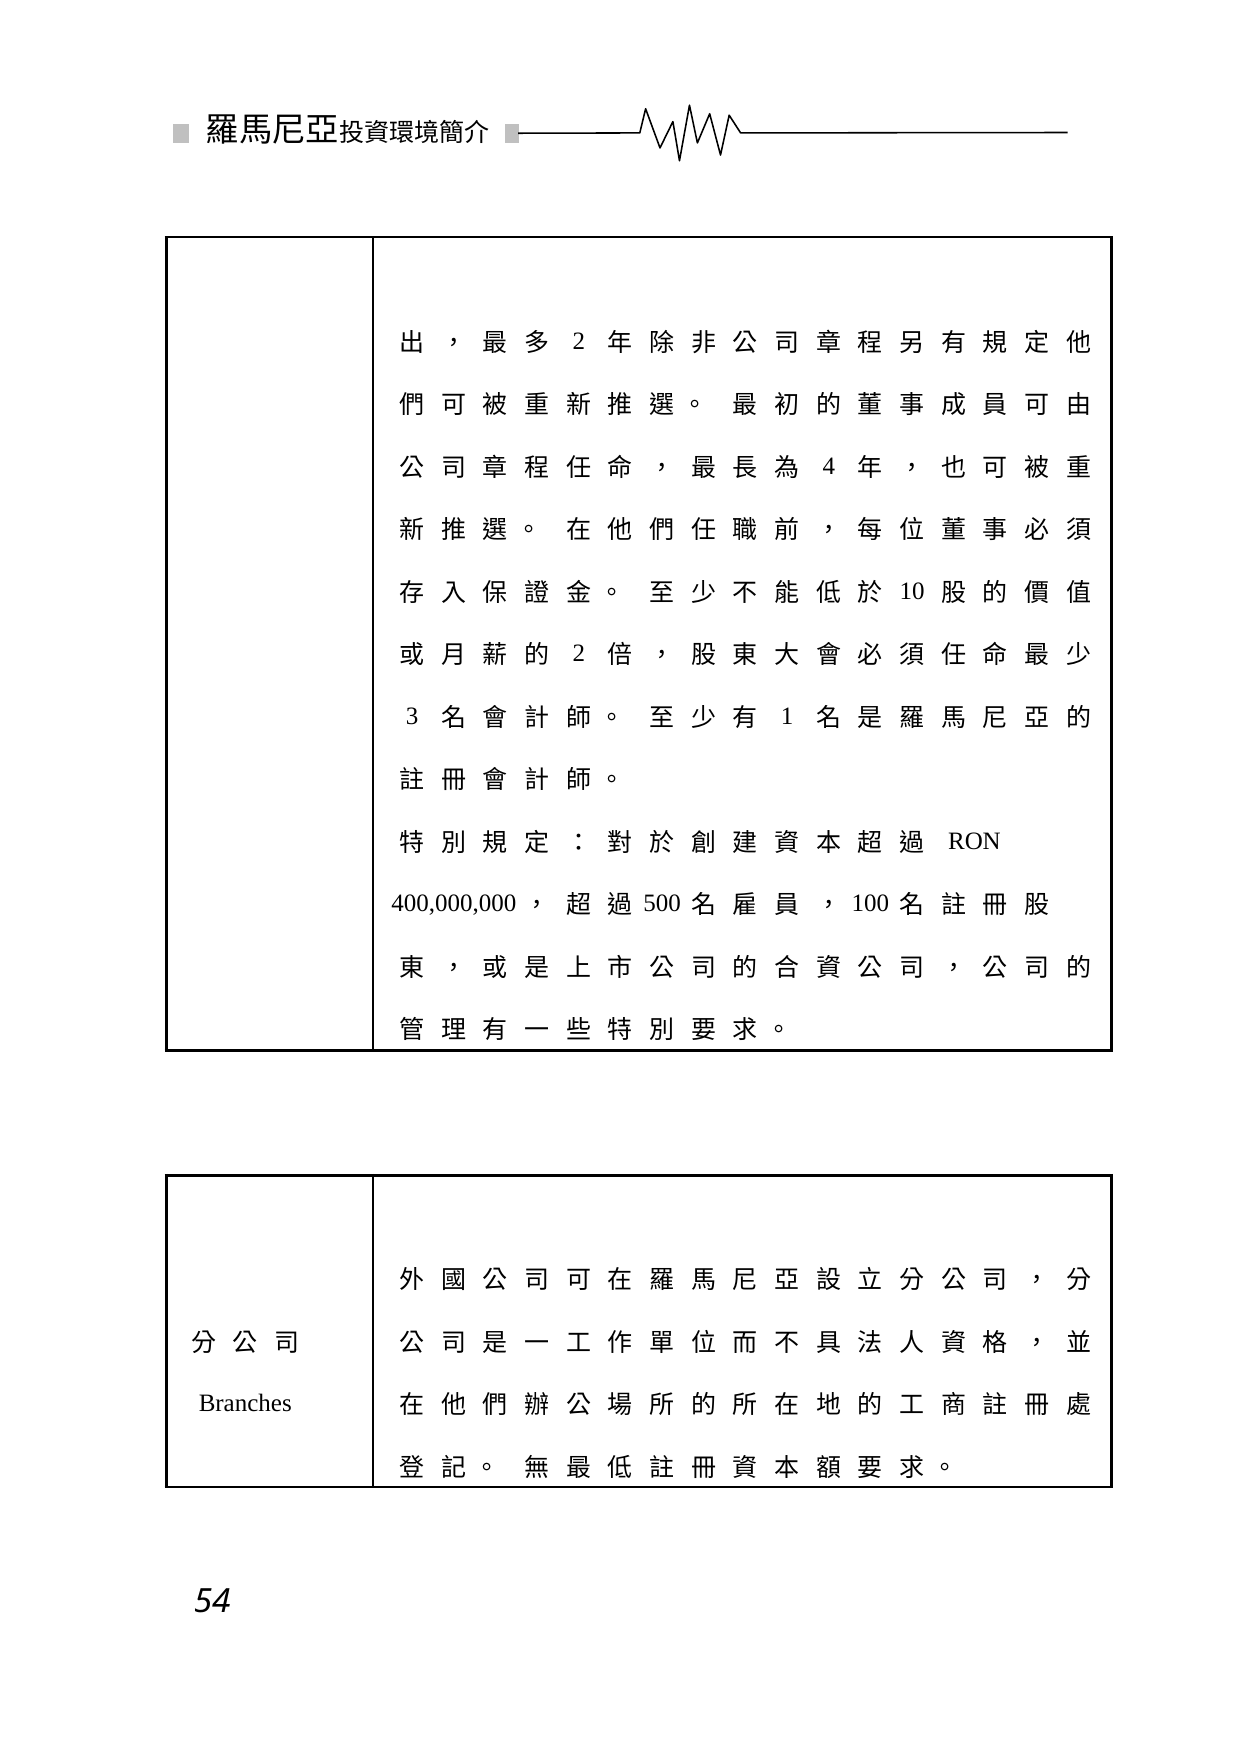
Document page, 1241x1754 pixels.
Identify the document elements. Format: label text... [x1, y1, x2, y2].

table_cell [168, 238, 372, 1049]
table_header 外國公司可在羅馬尼亞設立分公司，分公司是一工作單位而不具法人資格，並在他們辦公場所的所在地的工商註冊處登記。無最低註冊資本額要求。 [374, 1177, 1110, 1486]
table_cell 出，最多2年除非公司章程另有規定他們可被重新推選。最初的董事成員可由公司章程任命，最長為4年，也可被重新推選。在他們任職前，每位董事必須存入保證金。至少不能低於10股的價值或月薪的2倍，股東大會必須任命最少3名會計師。至少有1名是羅馬尼亞的註冊會計師。 特別規定：對於創建資本超過RON 400,000,000，超過500名雇員，100名註冊股東，或是上市公司的合資公司，公司的管理有一些特別要求。 [374, 238, 1110, 1049]
table_header 分公司 Branches [168, 1177, 372, 1486]
